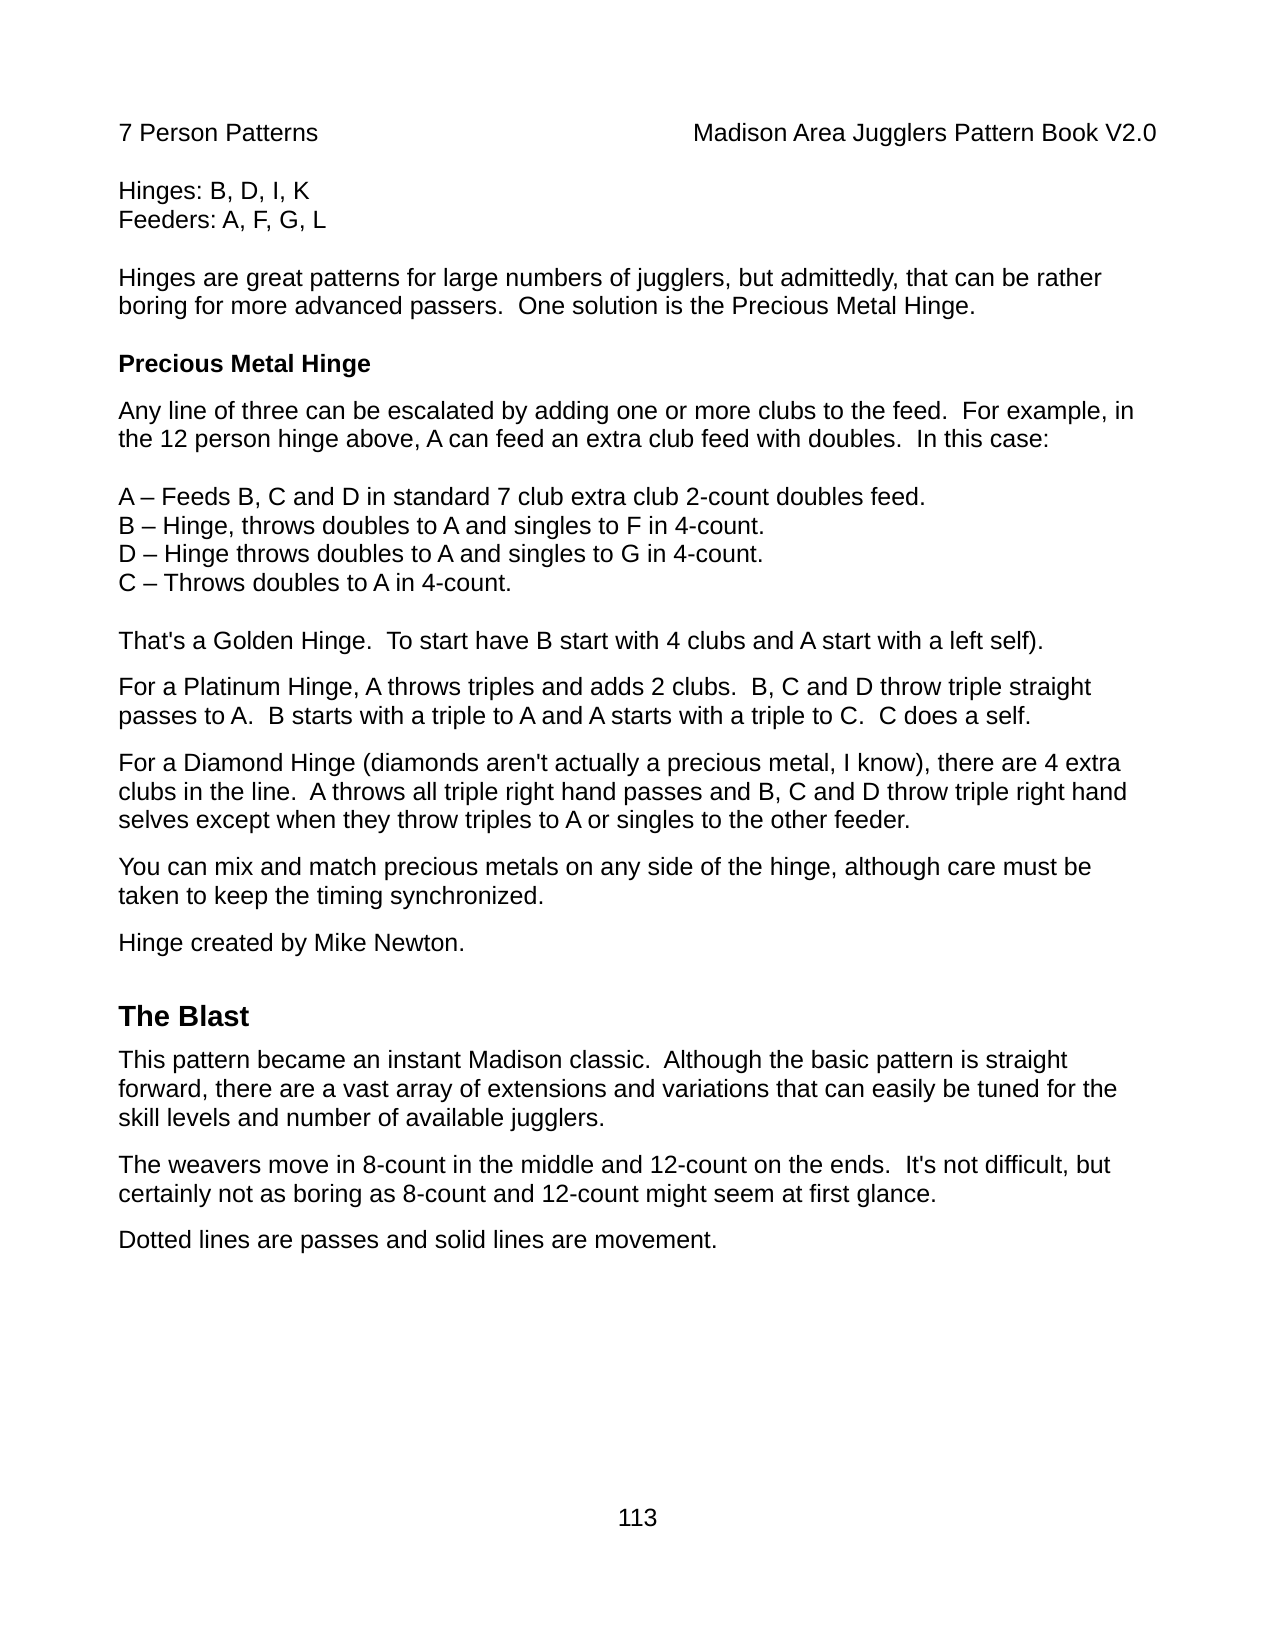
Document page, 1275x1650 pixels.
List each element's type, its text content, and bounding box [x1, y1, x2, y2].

text This pattern became an instant Madison classic. Although the basic pattern is straight forward, there are a vast array of extensions and variations that can easily be tuned for the skill levels and number of available jugglers. [118, 1046, 1157, 1132]
text B – Hinge, throws doubles to A and singles to F in 4-count. [118, 511, 1157, 539]
text Any line of three can be escalated by adding one or more clubs to the feed. For example, in the 12 person hinge above, A can feed an extra club feed with doubles. In this case: [118, 396, 1157, 453]
text Dotted lines are passes and solid lines are movement. [118, 1225, 1157, 1254]
text Hinge created by Mike Newton. [118, 928, 1157, 956]
text For a Platinum Hinge, A throws triples and adds 2 clubs. B, C and D throw triple straight passes to A. B starts with a triple to A and A starts with a triple to C. C does a self. [118, 672, 1157, 730]
text For a Diamond Hinge (diamonds aren't actually a precious metal, I know), there are 4 extra clubs in the line. A throws all triple right hand passes and B, C and D throw triple right hand selves except when they throw triples to A or singles to the other feeder. [118, 748, 1157, 834]
text Feeders: A, F, G, L [118, 205, 1157, 234]
subtitle The Blast [118, 999, 1157, 1033]
text Precious Metal Hinge [118, 349, 1157, 378]
text C – Throws doubles to A in 4-count. [118, 568, 1157, 597]
text That's a Golden Hinge. To start have B start with 4 clubs and A start with a left self). [118, 626, 1157, 654]
text Hinges: B, D, I, K [118, 176, 1157, 205]
text The weavers move in 8-count in the middle and 12-count on the ends. It's not difficult, but certainly not as boring as 8-count and 12-count might seem at first glance. [118, 1150, 1157, 1207]
text You can mix and match precious metals on any side of the hinge, although care must be taken to keep the timing synchronized. [118, 852, 1157, 910]
text D – Hinge throws doubles to A and singles to G in 4-count. [118, 539, 1157, 568]
text A – Feeds B, C and D in standard 7 club extra club 2-count doubles feed. [118, 482, 1157, 511]
text Hinges are great patterns for large numbers of jugglers, but admittedly, that can be rather boring for more advanced passers. One solution is the Precious Metal Hinge. [118, 263, 1157, 320]
